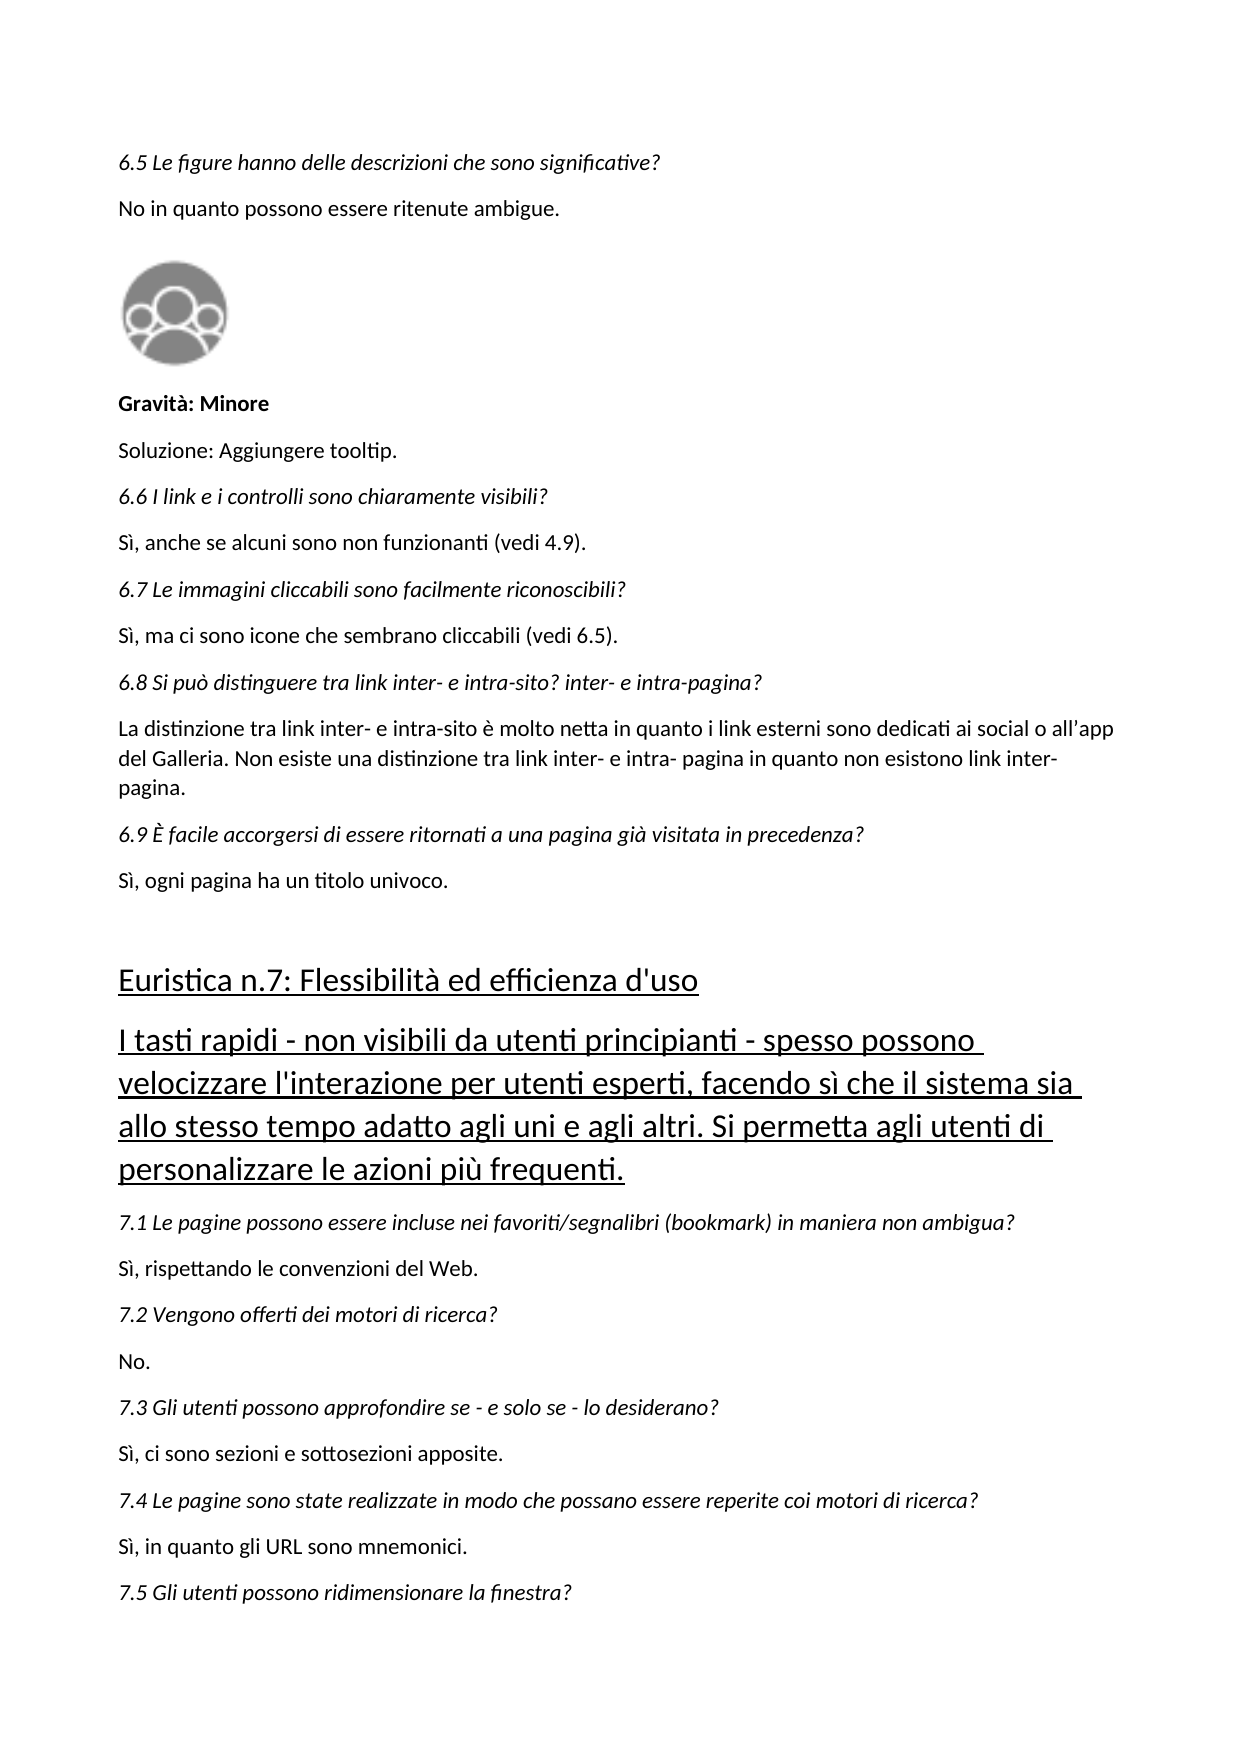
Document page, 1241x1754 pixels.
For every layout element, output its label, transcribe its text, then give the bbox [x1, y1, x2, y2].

text Sì, ma ci sono icone che sembrano cliccabili (vedi 6.5). [118, 621, 1122, 649]
text Euristica n.7: Flessibilità ed efficienza d'uso [118, 959, 1122, 999]
text Sì, ci sono sezioni e sottosezioni apposite. [118, 1439, 1122, 1467]
text 7.5 Gli utenti possono ridimensionare la finestra? [118, 1578, 1122, 1607]
text Sì, rispettando le convenzioni del Web. [118, 1254, 1122, 1282]
text Sì, in quanto gli URL sono mnemonici. [118, 1532, 1122, 1560]
text 6.5 Le figure hanno delle descrizioni che sono significative? [118, 148, 1122, 176]
text Gravità: Minore [118, 389, 1122, 417]
text I tasti rapidi - non visibili da utenti principianti - spesso possono velocizzare l'interazione per utenti esperti, facendo sì che il sistema sia allo stesso tempo adatto agli uni e agli altri. Si permetta agli utenti di personalizzare le azioni più frequenti. [118, 1018, 1122, 1189]
text Sì, anche se alcuni sono non funzionanti (vedi 4.9). [118, 528, 1122, 557]
text 7.1 Le pagine possono essere incluse nei favoriti/segnalibri (bookmark) in maniera non ambigua? [118, 1208, 1122, 1236]
text No. [118, 1347, 1122, 1375]
text 7.2 Vengono offerti dei motori di ricerca? [118, 1300, 1122, 1328]
text 6.6 I link e i controlli sono chiaramente visibili? [118, 482, 1122, 510]
text 7.3 Gli utenti possono approfondire se - e solo se - lo desiderano? [118, 1393, 1122, 1421]
text 6.9 È facile accorgersi di essere ritornati a una pagina già visitata in precedenza? [118, 820, 1122, 848]
text 6.7 Le immagini cliccabili sono facilmente riconoscibili? [118, 575, 1122, 603]
text 7.4 Le pagine sono state realizzate in modo che possano essere reperite coi motori di ricerca? [118, 1486, 1122, 1514]
text La distinzione tra link inter- e intra-sito è molto netta in quanto i link esterni sono dedicati ai social o all’app del Galleria. Non esiste una distinzione tra link inter- e intra- pagina in quanto non esistono link inter-pagina. [118, 714, 1122, 801]
text 6.8 Si può distinguere tra link inter- e intra-sito? inter- e intra-pagina? [118, 668, 1122, 696]
text No in quanto possono essere ritenute ambigue. [118, 194, 1122, 222]
text Sì, ogni pagina ha un titolo univoco. [118, 866, 1122, 894]
text Soluzione: Aggiungere tooltip. [118, 436, 1122, 464]
